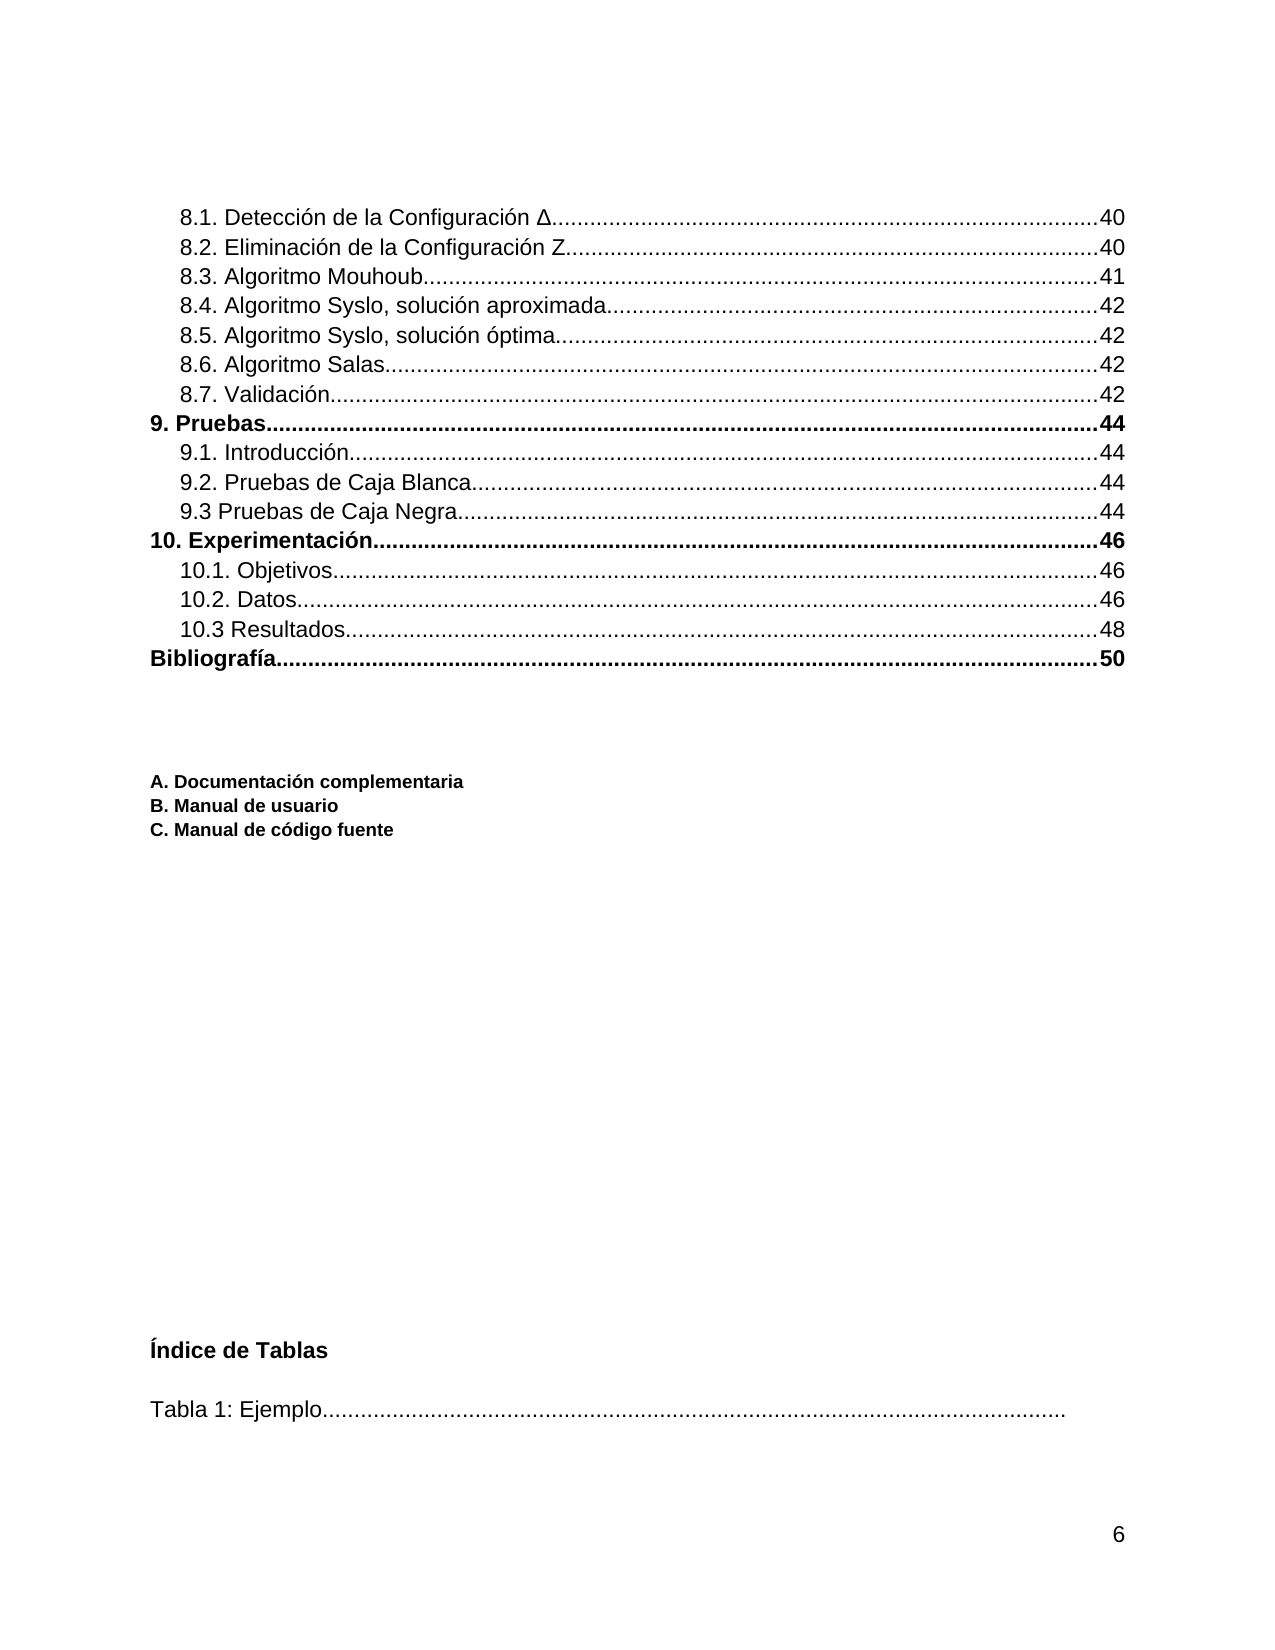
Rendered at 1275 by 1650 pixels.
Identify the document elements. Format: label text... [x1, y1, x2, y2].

text 8.3. Algoritmo Mouhoub 41 [179, 264, 1125, 289]
text 10.3 Resultados 48 [179, 616, 1125, 642]
text 8.7. Validación 42 [179, 381, 1125, 407]
text B. Manual de usuario [150, 795, 1125, 816]
text 10. Experimentación 46 [150, 528, 1125, 554]
text 9.1. Introducción 44 [179, 440, 1125, 466]
text 8.4. Algoritmo Syslo, solución aproximada 42 [179, 293, 1125, 319]
text 10.1. Objetivos 46 [179, 558, 1125, 583]
text 10.2. Datos 46 [179, 587, 1125, 613]
text Índice de Tablas [150, 1338, 1125, 1363]
text 8.1. Detección de la Configuración Δ 40 [179, 205, 1125, 231]
text Bibliografía 50 [150, 646, 1125, 671]
text 9.2. Pruebas de Caja Blanca 44 [179, 469, 1125, 495]
text 8.6. Algoritmo Salas 42 [179, 352, 1125, 378]
text 8.5. Algoritmo Syslo, solución óptima 42 [179, 323, 1125, 348]
text C. Manual de código fuente [150, 819, 1125, 840]
text Tabla 1: Ejemplo..................................................................................................................... [150, 1396, 1125, 1422]
text A. Documentación complementaria [150, 771, 1125, 792]
text 8.2. Eliminación de la Configuración Z 40 [179, 234, 1125, 260]
text 9. Pruebas 44 [150, 411, 1125, 436]
text 9.3 Pruebas de Caja Negra 44 [179, 499, 1125, 524]
